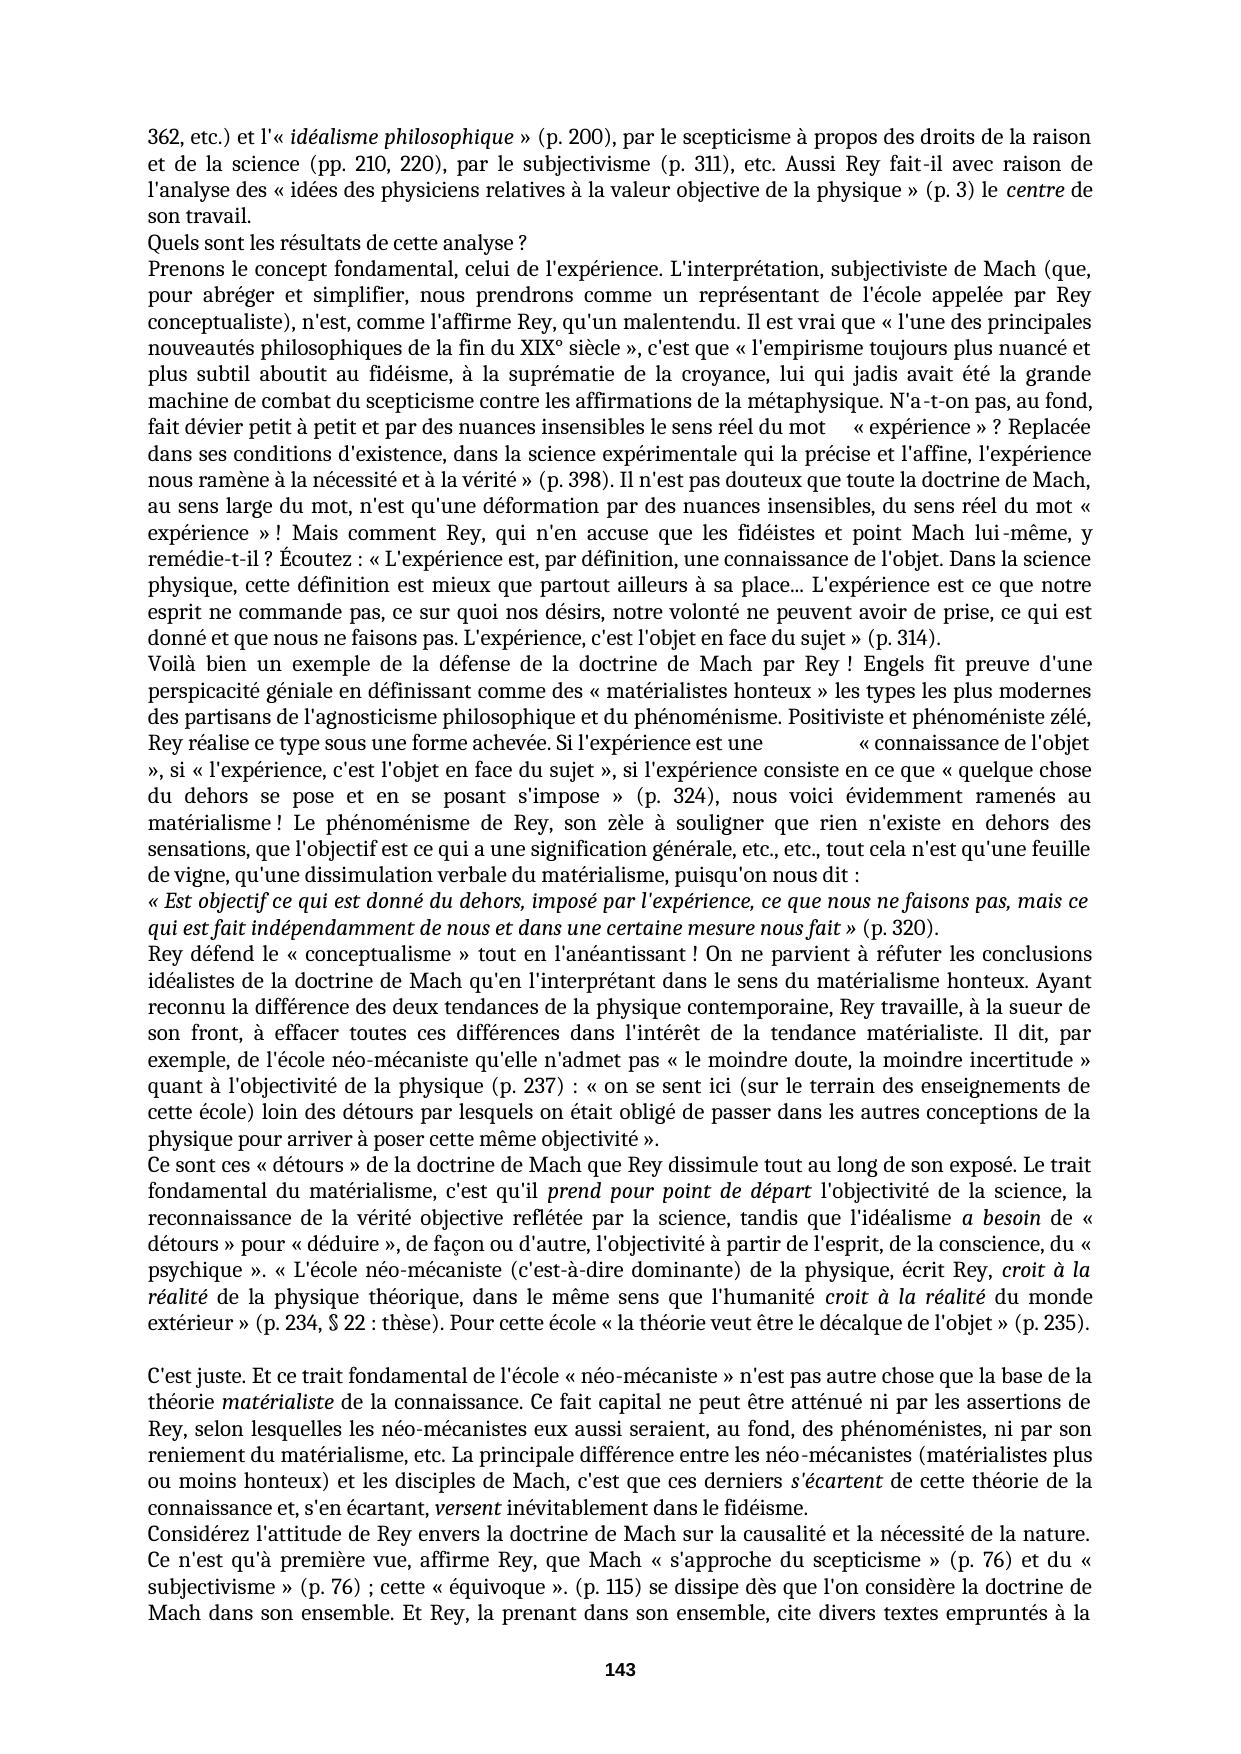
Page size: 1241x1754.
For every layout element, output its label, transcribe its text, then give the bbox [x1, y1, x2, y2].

text Voilà bien un exemple de la défense de la doctrine de Mach par Rey ! Engels fit preuve d'une perspicacité géniale en définissant comme des « matérialistes honteux » les types les plus modernes des partisans de l'agnosticisme philosophique et du phénoménisme. Positiviste et phénoméniste zélé, Rey réalise ce type sous une forme achevée. Si l'expérience est une « connaissance de l'objet », si « l'expérience, c'est l'objet en face du sujet », si l'expérience consiste en ce que « quelque chose du dehors se pose et en se posant s'impose » (p. 324), nous voici évidemment ramenés au matérialisme ! Le phénoménisme de Rey, son zèle à souligner que rien n'existe en dehors des sensations, que l'objectif est ce qui a une signification générale, etc., etc., tout cela n'est qu'une feuille de vigne, qu'une dissimulation verbale du matérialisme, puisqu'on nous dit : [148, 651, 1093, 888]
text Prenons le concept fondamental, celui de l'expérience. L'interprétation, subjectiviste de Mach (que, pour abréger et simplifier, nous prendrons comme un représentant de l'école appelée par Rey conceptualiste), n'est, comme l'affirme Rey, qu'un malentendu. Il est vrai que « l'une des principales nouveautés philosophiques de la fin du XIX° siècle », c'est que « l'empirisme toujours plus nuancé et plus subtil aboutit au fidéisme, à la suprématie de la croyance, lui qui jadis avait été la grande machine de combat du scepticisme contre les affirmations de la métaphysique. N'a‑t‑on pas, au fond, fait dévier petit à petit et par des nuances insensibles le sens réel du mot « expérience » ? Replacée dans ses conditions d'existence, dans la science expérimentale qui la précise et l'affine, l'expérience nous ramène à la nécessité et à la vérité » (p. 398). Il n'est pas douteux que toute la doctrine de Mach, au sens large du mot, n'est qu'une déformation par des nuances insensibles, du sens réel du mot « expérience » ! Mais comment Rey, qui n'en accuse que les fidéistes et point Mach lui‑même, y remédie‑t‑il ? Écoutez : « L'expérience est, par définition, une connaissance de l'objet. Dans la science physique, cette définition est mieux que partout ailleurs à sa place... L'expérience est ce que notre esprit ne commande pas, ce sur quoi nos désirs, notre volonté ne peuvent avoir de prise, ce qui est donné et que nous ne faisons pas. L'expérience, c'est l'objet en face du sujet » (p. 314). [148, 256, 1093, 651]
text 362, etc.) et l'« idéalisme philosophique » (p. 200), par le scepticisme à propos des droits de la raison et de la science (pp. 210, 220), par le subjectivisme (p. 311), etc. Aussi Rey fait‑il avec raison de l'analyse des « idées des physiciens relatives à la valeur objective de la physique » (p. 3) le centre de son travail. [148, 124, 1093, 229]
text Rey défend le « conceptualisme » tout en l'anéantissant ! On ne parvient à réfuter les conclusions idéalistes de la doctrine de Mach qu'en l'interprétant dans le sens du matérialisme honteux. Ayant reconnu la différence des deux tendances de la physique contemporaine, Rey travaille, à la sueur de son front, à effacer toutes ces différences dans l'intérêt de la tendance matérialiste. Il dit, par exemple, de l'école néo‑mécaniste qu'elle n'admet pas « le moindre doute, la moindre incertitude » quant à l'objectivité de la physique (p. 237) : « on se sent ici (sur le terrain des enseignements de cette école) loin des détours par lesquels on était obligé de passer dans les autres conceptions de la physique pour arriver à poser cette même objectivité ». [148, 941, 1093, 1152]
text Quels sont les résultats de cette analyse ? [148, 229, 1093, 256]
text Considérez l'attitude de Rey envers la doctrine de Mach sur la causalité et la nécessité de la nature. Ce n'est qu'à première vue, affirme Rey, que Mach « s'approche du scepticisme » (p. 76) et du « subjectivisme » (p. 76) ; cette « équivoque ». (p. 115) se dissipe dès que l'on considère la doctrine de Mach dans son ensemble. Et Rey, la prenant dans son ensemble, cite divers textes empruntés à la [148, 1521, 1093, 1626]
text C'est juste. Et ce trait fondamental de l'école « néo‑mécaniste » n'est pas autre chose que la base de la théorie matérialiste de la connaissance. Ce fait capital ne peut être atténué ni par les assertions de Rey, selon lesquelles les néo‑mécanistes eux aussi seraient, au fond, des phénoménistes, ni par son reniement du matérialisme, etc. La principale différence entre les néo‑mécanistes (matérialistes plus ou moins honteux) et les disciples de Mach, c'est que ces derniers s'écartent de cette théorie de la connaissance et, s'en écartant, versent inévitablement dans le fidéisme. [148, 1363, 1093, 1521]
text « Est objectif ce qui est donné du dehors, imposé par l'expérience, ce que nous ne faisons pas, mais ce qui est fait indépendamment de nous et dans une certaine mesure nous fait » (p. 320). [148, 888, 1093, 941]
text Ce sont ces « détours » de la doctrine de Mach que Rey dissimule tout au long de son exposé. Le trait fondamental du matérialisme, c'est qu'il prend pour point de départ l'objectivité de la science, la reconnaissance de la vérité objective reflétée par la science, tandis que l'idéalisme a besoin de « détours » pour « déduire », de façon ou d'autre, l'objectivité à partir de l'esprit, de la conscience, du « psychique ». « L'école néo‑mécaniste (c'est‑à‑dire dominante) de la physique, écrit Rey, croit à la réalité de la physique théorique, dans le même sens que l'humanité croit à la réalité du monde extérieur » (p. 234, § 22 : thèse). Pour cette école « la théorie veut être le décalque de l'objet » (p. 235). [148, 1152, 1093, 1336]
